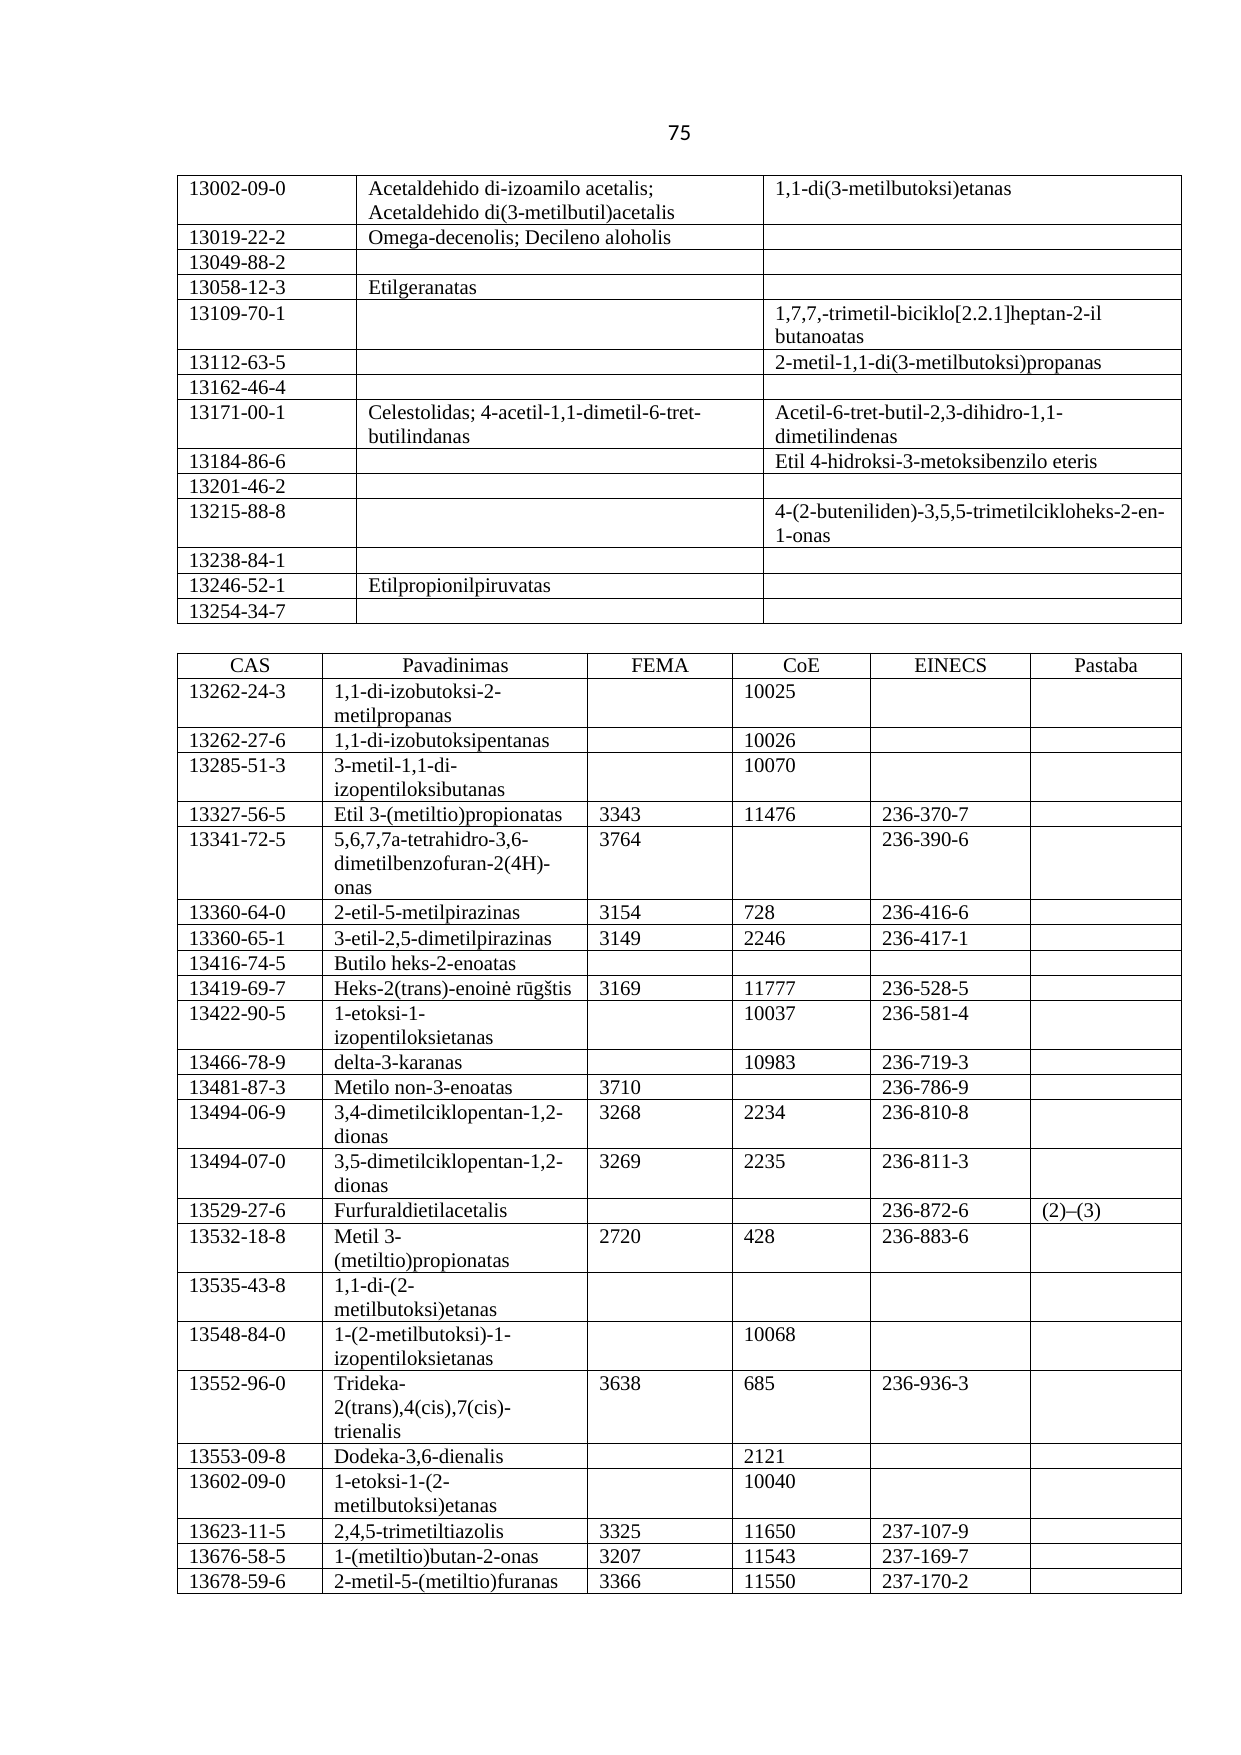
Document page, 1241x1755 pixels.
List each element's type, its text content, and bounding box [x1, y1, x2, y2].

table_cell Etilgeranatas [357, 275, 763, 299]
table_cell 2235 [733, 1149, 870, 1197]
table_cell 11650 [733, 1519, 870, 1543]
table_header Pastaba [1031, 654, 1181, 677]
table_cell Dodeka-3,6-dienalis [323, 1444, 587, 1468]
table_cell 10025 [733, 679, 870, 727]
table_cell 13002-09-0 [178, 176, 356, 224]
table_cell [588, 1469, 732, 1517]
table_header Pavadinimas [323, 654, 587, 677]
table_cell 1,1-di-izobutoksipentanas [323, 728, 587, 752]
table_cell 1-(2-metilbutoksi)-1-izopentiloksietanas [323, 1322, 587, 1370]
table_cell 3343 [588, 802, 732, 826]
table_cell 1,1-di-(2-metilbutoksi)etanas [323, 1273, 587, 1321]
table_cell [357, 449, 763, 473]
table_cell 13238-84-1 [178, 548, 356, 572]
table_cell Etil 3-(metiltio)propionatas [323, 802, 587, 826]
table_cell 13623-11-5 [178, 1519, 322, 1543]
table_cell 237-170-2 [871, 1569, 1030, 1593]
table_cell [764, 250, 1181, 274]
table_cell 10068 [733, 1322, 870, 1370]
table_cell [871, 753, 1030, 801]
table_cell [733, 1199, 870, 1222]
table_cell [764, 375, 1181, 399]
table_cell 11550 [733, 1569, 870, 1593]
table_cell 236-786-9 [871, 1075, 1030, 1099]
table_cell 728 [733, 900, 870, 924]
table_cell 4-(2-buteniliden)-3,5,5-trimetilcikloheks-2-en-1-onas [764, 499, 1181, 547]
table_cell 236-370-7 [871, 802, 1030, 826]
table_cell [1031, 925, 1181, 949]
table_cell Heks-2(trans)-enoinė rūgštis [323, 976, 587, 1000]
table_header EINECS [871, 654, 1030, 677]
table_cell 13254-34-7 [178, 599, 356, 623]
table_cell 3-etil-2,5-dimetilpirazinas [323, 925, 587, 949]
table_cell 2246 [733, 925, 870, 949]
table_cell 3269 [588, 1149, 732, 1197]
table_cell [733, 951, 870, 974]
table_header CAS [178, 654, 322, 677]
table_cell 236-936-3 [871, 1371, 1030, 1443]
table_cell 13341-72-5 [178, 827, 322, 899]
table_cell 3,5-dimetilciklopentan-1,2-dionas [323, 1149, 587, 1197]
table_cell 237-169-7 [871, 1544, 1030, 1568]
table_cell 13246-52-1 [178, 574, 356, 597]
table_cell [733, 1273, 870, 1321]
table_cell 3169 [588, 976, 732, 1000]
table_cell [871, 679, 1030, 727]
table_cell [588, 728, 732, 752]
table_cell 13494-06-9 [178, 1100, 322, 1148]
table_cell [1031, 1224, 1181, 1272]
table_cell [1031, 1075, 1181, 1099]
table_cell Metil 3-(metiltio)propionatas [323, 1224, 587, 1272]
table_cell 13262-27-6 [178, 728, 322, 752]
table_cell 13481-87-3 [178, 1075, 322, 1099]
table_header CoE [733, 654, 870, 677]
table_cell 3710 [588, 1075, 732, 1099]
table_cell [588, 679, 732, 727]
table_cell [357, 599, 763, 623]
table_cell [588, 1050, 732, 1074]
table_cell (2)–(3) [1031, 1199, 1181, 1222]
table_cell 236-390-6 [871, 827, 1030, 899]
table_cell 11476 [733, 802, 870, 826]
table_cell 3,4-dimetilciklopentan-1,2-dionas [323, 1100, 587, 1148]
table_cell 13327-56-5 [178, 802, 322, 826]
table_cell 236-811-3 [871, 1149, 1030, 1197]
table_header FEMA [588, 654, 732, 677]
table_cell Acetaldehido di-izoamilo acetalis; Acetaldehido di(3-metilbutil)acetalis [357, 176, 763, 224]
table_cell [764, 574, 1181, 597]
table_cell Metilo non-3-enoatas [323, 1075, 587, 1099]
table_cell [1031, 728, 1181, 752]
table_cell 236-416-6 [871, 900, 1030, 924]
table_cell 13360-65-1 [178, 925, 322, 949]
table_cell 3149 [588, 925, 732, 949]
table_cell 13112-63-5 [178, 350, 356, 374]
table_cell 13494-07-0 [178, 1149, 322, 1197]
table_cell [871, 1322, 1030, 1370]
table_cell Etilpropionilpiruvatas [357, 574, 763, 597]
table_cell 2-etil-5-metilpirazinas [323, 900, 587, 924]
table_cell [1031, 1371, 1181, 1443]
table_cell [1031, 1050, 1181, 1074]
table_cell 10026 [733, 728, 870, 752]
table_cell 3207 [588, 1544, 732, 1568]
table_cell [357, 250, 763, 274]
table_cell Furfuraldietilacetalis [323, 1199, 587, 1222]
table_cell 1,1-di-izobutoksi-2-metilpropanas [323, 679, 587, 727]
table_cell 13552-96-0 [178, 1371, 322, 1443]
table_cell 236-810-8 [871, 1100, 1030, 1148]
table_cell [588, 1273, 732, 1321]
table_cell Butilo heks-2-enoatas [323, 951, 587, 974]
table_cell [1031, 1519, 1181, 1543]
table_cell 13422-90-5 [178, 1001, 322, 1049]
table_cell 13019-22-2 [178, 225, 356, 249]
table_cell Acetil-6-tret-butil-2,3-dihidro-1,1-dimetilindenas [764, 400, 1181, 448]
table_cell [588, 1001, 732, 1049]
table_cell [764, 548, 1181, 572]
table_cell 236-872-6 [871, 1199, 1030, 1222]
table_cell [871, 1444, 1030, 1468]
table_cell [1031, 1273, 1181, 1321]
table_cell Trideka-2(trans),4(cis),7(cis)-trienalis [323, 1371, 587, 1443]
table_cell 13184-86-6 [178, 449, 356, 473]
table_cell 236-528-5 [871, 976, 1030, 1000]
table_cell [871, 1469, 1030, 1517]
table_cell 685 [733, 1371, 870, 1443]
table_cell 1-(metiltio)butan-2-onas [323, 1544, 587, 1568]
table_cell 3-metil-1,1-di-izopentiloksibutanas [323, 753, 587, 801]
table_cell [1031, 1100, 1181, 1148]
table_cell [1031, 1469, 1181, 1517]
table_cell 13419-69-7 [178, 976, 322, 1000]
table_cell 10070 [733, 753, 870, 801]
table_cell 2,4,5-trimetiltiazolis [323, 1519, 587, 1543]
table_cell [1031, 827, 1181, 899]
table_cell 1-etoksi-1-(2-metilbutoksi)etanas [323, 1469, 587, 1517]
table_cell 1,7,7,-trimetil-biciklo[2.2.1]heptan-2-il butanoatas [764, 300, 1181, 348]
table_cell [357, 499, 763, 547]
table_cell [357, 300, 763, 348]
table_cell 11543 [733, 1544, 870, 1568]
table_cell 13262-24-3 [178, 679, 322, 727]
table_cell Etil 4-hidroksi-3-metoksibenzilo eteris [764, 449, 1181, 473]
table_cell [1031, 976, 1181, 1000]
table_cell [1031, 1544, 1181, 1568]
table_cell 13201-46-2 [178, 474, 356, 498]
table_cell 2121 [733, 1444, 870, 1468]
table_cell 13058-12-3 [178, 275, 356, 299]
table_cell [1031, 1322, 1181, 1370]
table_cell 13532-18-8 [178, 1224, 322, 1272]
table_cell [1031, 951, 1181, 974]
table_cell 10040 [733, 1469, 870, 1517]
table_cell 2-metil-5-(metiltio)furanas [323, 1569, 587, 1593]
table_cell 236-883-6 [871, 1224, 1030, 1272]
table_cell [1031, 1149, 1181, 1197]
table_cell 10037 [733, 1001, 870, 1049]
table_cell 13049-88-2 [178, 250, 356, 274]
table_cell 1,1-di(3-metilbutoksi)etanas [764, 176, 1181, 224]
table_cell 13215-88-8 [178, 499, 356, 547]
table_cell [588, 1444, 732, 1468]
table_cell [871, 1273, 1030, 1321]
table_cell [764, 474, 1181, 498]
table_cell 10983 [733, 1050, 870, 1074]
table_cell 13360-64-0 [178, 900, 322, 924]
table_cell [1031, 1001, 1181, 1049]
table_cell [588, 753, 732, 801]
table_cell [764, 225, 1181, 249]
table_cell [1031, 679, 1181, 727]
table_cell [871, 951, 1030, 974]
table_cell [357, 474, 763, 498]
table_cell 3764 [588, 827, 732, 899]
table_cell 236-417-1 [871, 925, 1030, 949]
table_cell 13162-46-4 [178, 375, 356, 399]
table_cell 3268 [588, 1100, 732, 1148]
table_cell 237-107-9 [871, 1519, 1030, 1543]
table_cell [588, 1199, 732, 1222]
table_cell [733, 1075, 870, 1099]
table_cell [733, 827, 870, 899]
table_cell 3154 [588, 900, 732, 924]
table_cell 5,6,7,7a-tetrahidro-3,6-dimetilbenzofuran-2(4H)-onas [323, 827, 587, 899]
table_cell [588, 1322, 732, 1370]
table_cell 2-metil-1,1-di(3-metilbutoksi)propanas [764, 350, 1181, 374]
table_cell 13466-78-9 [178, 1050, 322, 1074]
table_cell 13285-51-3 [178, 753, 322, 801]
table_cell [764, 599, 1181, 623]
table_cell 2720 [588, 1224, 732, 1272]
table_cell delta-3-karanas [323, 1050, 587, 1074]
table_cell 236-719-3 [871, 1050, 1030, 1074]
table_cell 236-581-4 [871, 1001, 1030, 1049]
table_cell 13678-59-6 [178, 1569, 322, 1593]
table_cell [871, 728, 1030, 752]
table_cell 2234 [733, 1100, 870, 1148]
table_cell [764, 275, 1181, 299]
table_cell 13602-09-0 [178, 1469, 322, 1517]
table_cell [357, 350, 763, 374]
table_cell 13529-27-6 [178, 1199, 322, 1222]
table_cell [1031, 753, 1181, 801]
table_cell 1-etoksi-1-izopentiloksietanas [323, 1001, 587, 1049]
table_cell 13548-84-0 [178, 1322, 322, 1370]
table_cell 3366 [588, 1569, 732, 1593]
table_cell 13676-58-5 [178, 1544, 322, 1568]
table_cell 3325 [588, 1519, 732, 1543]
table_cell 428 [733, 1224, 870, 1272]
table_cell [1031, 900, 1181, 924]
table_cell [1031, 1569, 1181, 1593]
table_cell 13109-70-1 [178, 300, 356, 348]
table_cell [357, 548, 763, 572]
table_cell Celestolidas; 4-acetil-1,1-dimetil-6-tret-butilindanas [357, 400, 763, 448]
table_cell 3638 [588, 1371, 732, 1443]
table_cell 11777 [733, 976, 870, 1000]
table_cell [588, 951, 732, 974]
table_cell 13553-09-8 [178, 1444, 322, 1468]
table_cell [1031, 1444, 1181, 1468]
table_cell 13416-74-5 [178, 951, 322, 974]
table_cell Omega-decenolis; Decileno aloholis [357, 225, 763, 249]
table_cell 13171-00-1 [178, 400, 356, 448]
table_cell [357, 375, 763, 399]
table_cell 13535-43-8 [178, 1273, 322, 1321]
table_cell [1031, 802, 1181, 826]
